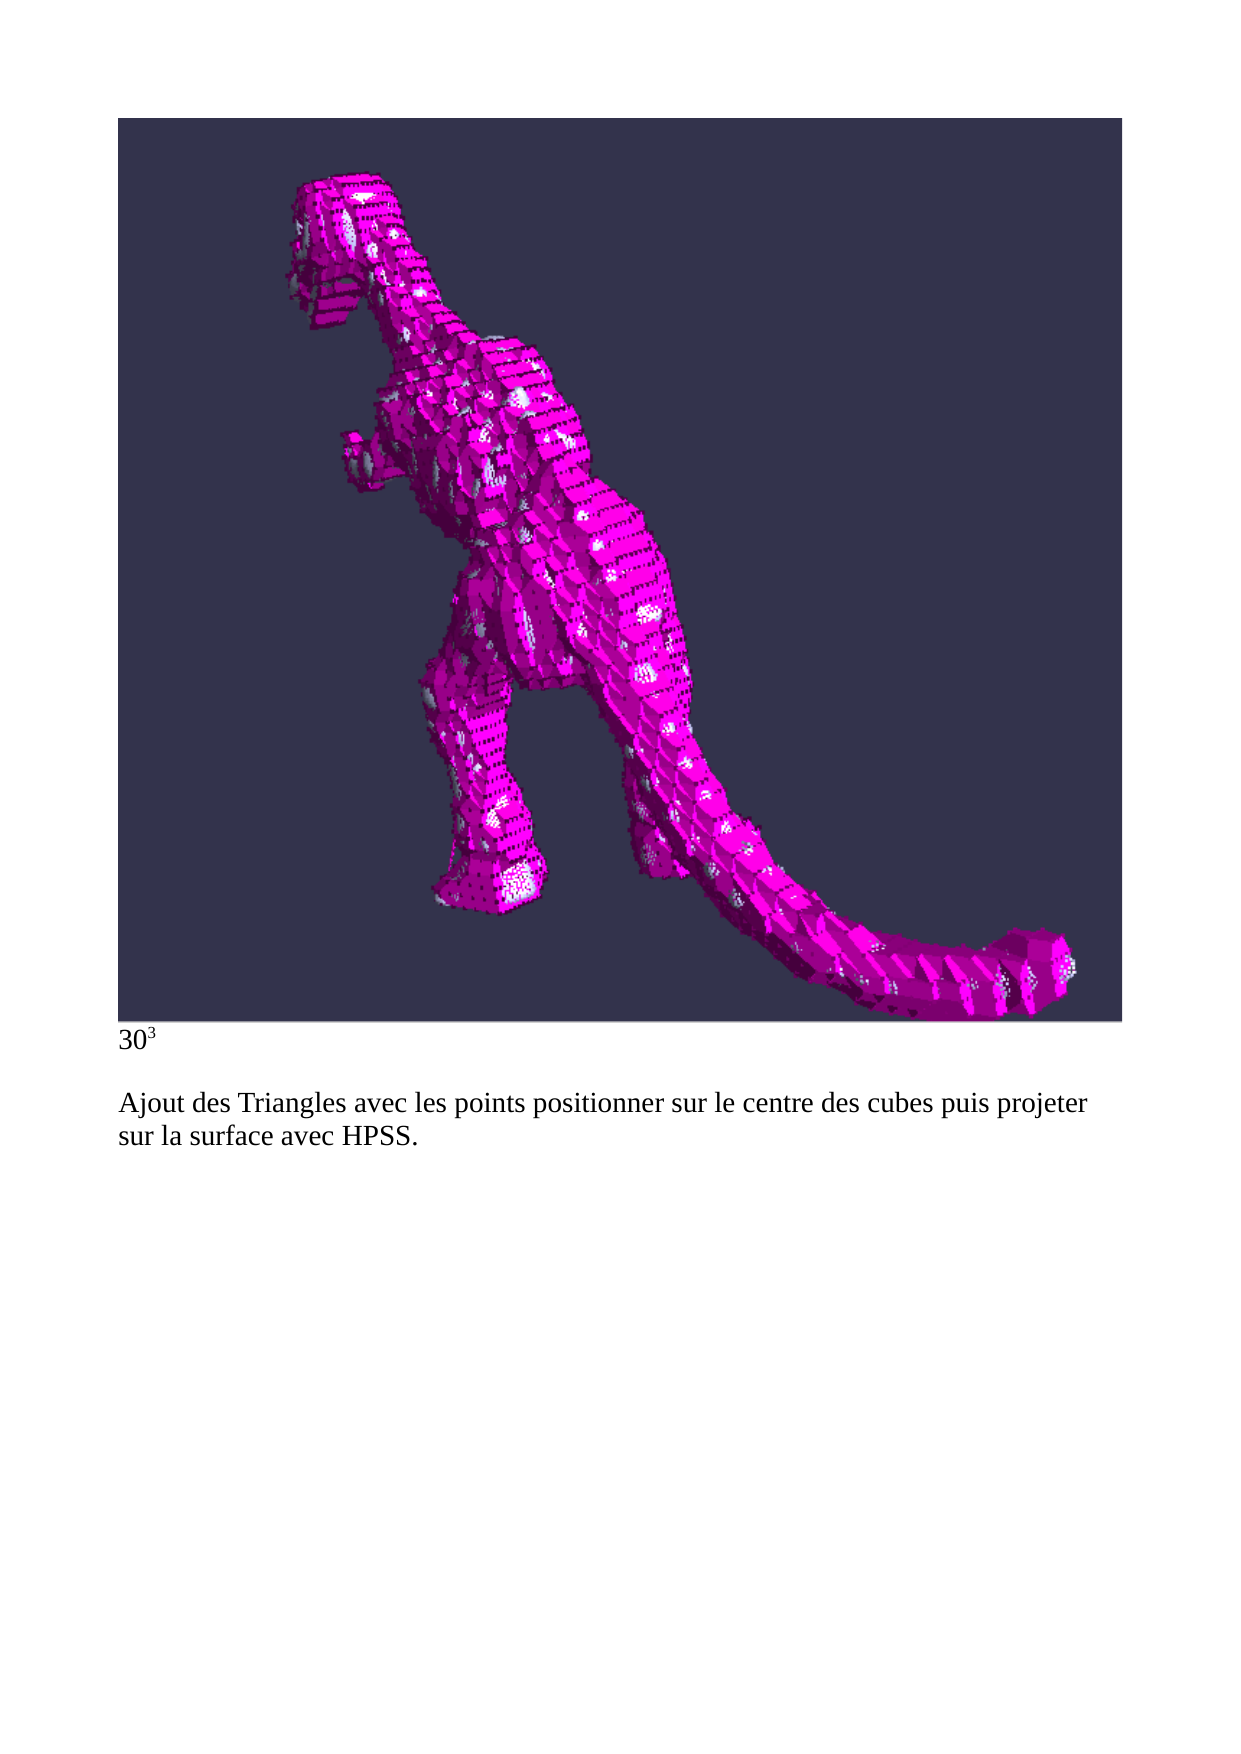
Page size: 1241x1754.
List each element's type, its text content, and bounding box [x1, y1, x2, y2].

text Ajout des Triangles avec les points positionner sur le centre des cubes puis projeter sur la surface avec HPSS. [118, 1085, 1122, 1152]
picture [118, 118, 1123, 1023]
text 303 [118, 1023, 1122, 1056]
